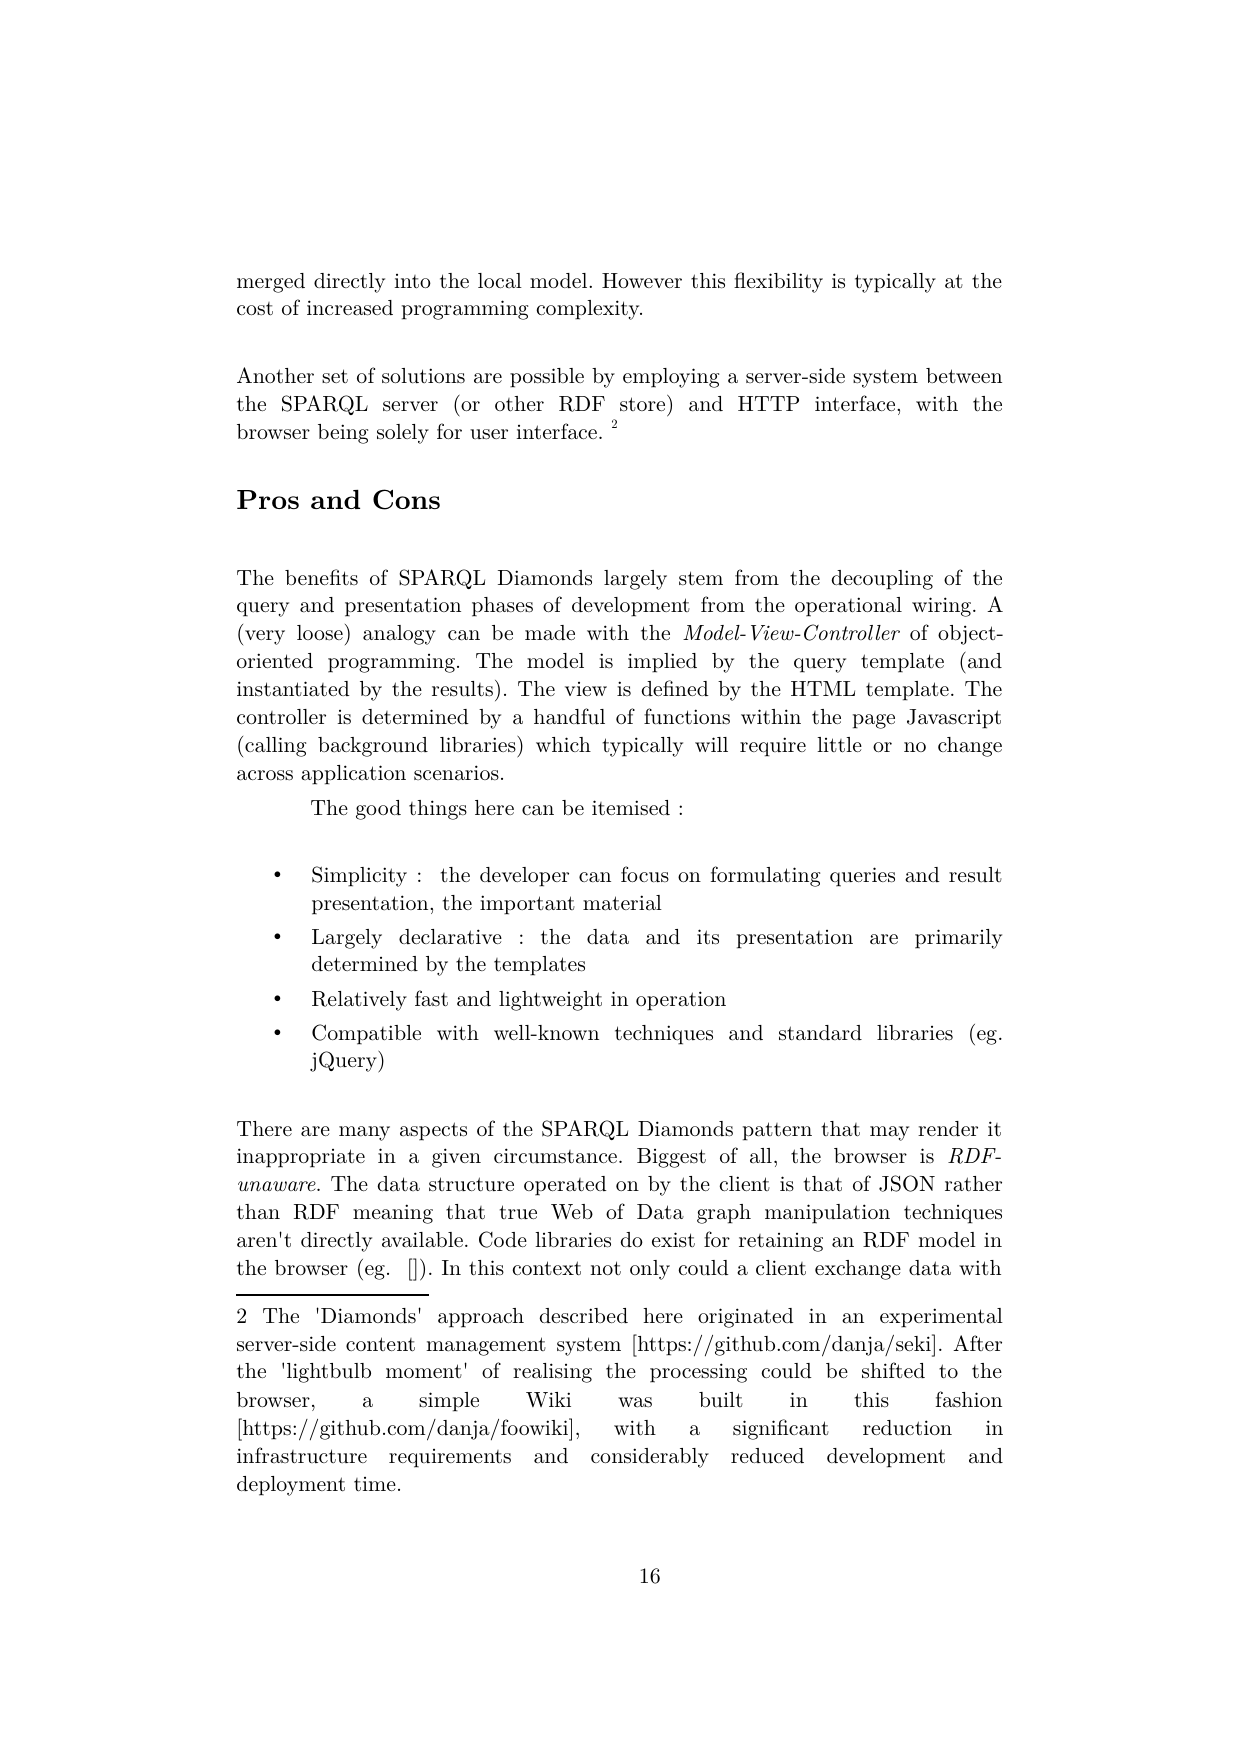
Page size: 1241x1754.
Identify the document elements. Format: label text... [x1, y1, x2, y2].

list Simplicity : the developer can focus on formulating queries and result presentation, the important material [274, 860, 1004, 916]
text merged directly into the local model. However this flexibility is typically at the cost of increased programming complexity. [236, 266, 1004, 322]
list Largely declarative : the data and its presentation are primarily determined by the templates [274, 922, 1004, 978]
text The good things here can be itemised : [236, 793, 1004, 821]
list Compatible with well-known techniques and standard libraries (eg. jQuery) [274, 1018, 1004, 1074]
text Another set of solutions are possible by employing a server-side system between the SPARQL server (or other RDF store) and HTTP interface, with the browser being solely for user interface. [236, 361, 1004, 445]
text The benefits of SPARQL Diamonds largely stem from the decoupling of the query and presentation phases of development from the operational wiring. A (very loose) analogy can be made with the Model-View-Controller of object-oriented programming. The model is implied by the query template (and instantiated by the results). The view is defined by the HTML template. The controller is determined by a handful of functions within the page Javascript (calling background libraries) which typically will require little or no change across application scenarios. [236, 563, 1004, 787]
subtitle Pros and Cons [236, 481, 1004, 516]
text There are many aspects of the SPARQL Diamonds pattern that may render it inappropriate in a given circumstance. Biggest of all, the browser is RDF-unaware. The data structure operated on by the client is that of JSON rather than RDF meaning that true Web of Data graph manipulation techniques aren't directly available. Code libraries do exist for retaining an RDF model in the browser (eg. []). In this context not only could a client exchange data with [236, 1114, 1004, 1282]
list Relatively fast and lightweight in operation [274, 984, 1004, 1012]
text The 'Diamonds' approach described here originated in an experimental server-side content management system [https://github.com/danja/seki]. After the 'lightbulb moment' of realising the processing could be shifted to the browser, a simple Wiki was built in this fashion [https://github.com/danja/foowiki], with a significant reduction in infrastructure requirements and considerably reduced development and deployment time. [236, 1301, 1004, 1497]
